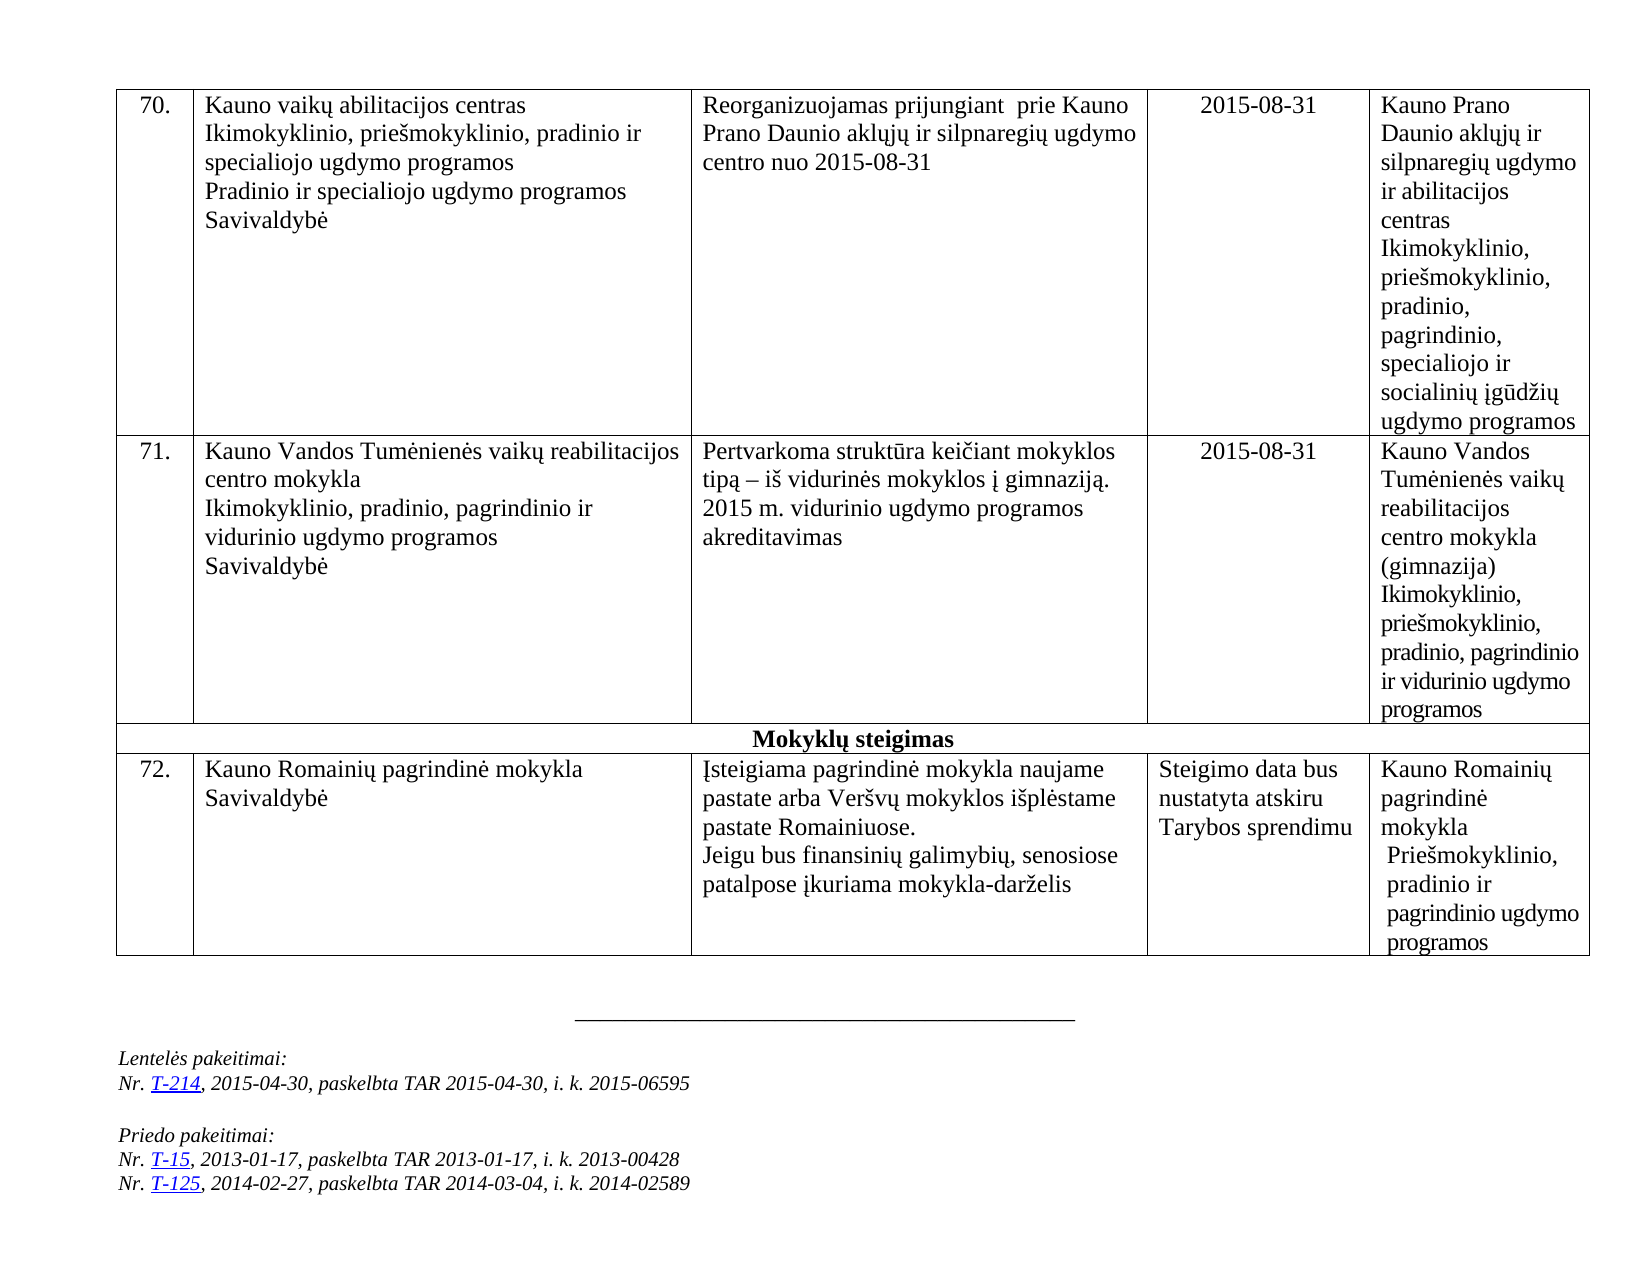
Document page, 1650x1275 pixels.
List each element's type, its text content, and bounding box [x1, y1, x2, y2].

table_cell [107, 89, 116, 435]
text Nr. T-214, 2015-04-30, paskelbta TAR 2015-04-30, i. k. 2015-06595 [118, 1070, 1532, 1094]
table_cell Pertvarkoma struktūra keičiant mokyklos tipą – iš vidurinės mokyklos į gimnaziją. 2015 m. vidurinio ugdymo programos akreditavimas [692, 436, 1147, 723]
table_cell 72. [117, 754, 193, 955]
table_cell Kauno vaikų abilitacijos centras Ikimokyklinio, priešmokyklinio, pradinio ir specialiojo ugdymo programos Pradinio ir specialiojo ugdymo programos Savivaldybė [194, 90, 691, 435]
text Priedo pakeitimai: [118, 1123, 1532, 1147]
table_cell Kauno Romainių pagrindinė mokykla Savivaldybė [194, 754, 691, 955]
table_cell 2015-08-31 [1148, 90, 1369, 435]
table_cell Reorganizuojamas prijungiant prie Kauno Prano Daunio aklųjų ir silpnaregių ugdymo centro nuo 2015-08-31 [692, 90, 1147, 435]
text Nr. T-15, 2013-01-17, paskelbta TAR 2013-01-17, i. k. 2013-00428 [118, 1147, 1532, 1171]
table_cell Steigimo data bus nustatyta atskiru Tarybos sprendimu [1148, 754, 1369, 955]
table_cell [107, 753, 116, 955]
table_cell 71. [117, 436, 193, 723]
table_cell [107, 435, 116, 723]
table_cell Mokyklų steigimas [117, 724, 1589, 753]
text ________________________________________ [118, 995, 1532, 1046]
text Lentelės pakeitimai: [118, 1046, 1532, 1070]
table_cell [107, 723, 116, 753]
table_cell Kauno Romainių pagrindinė mokykla Priešmokyklinio, pradinio ir pagrindinio ugdymo programos [1370, 754, 1589, 955]
table_cell 2015-08-31 [1148, 436, 1369, 723]
table_cell 70. [117, 90, 193, 435]
text Nr. T-125, 2014-02-27, paskelbta TAR 2014-03-04, i. k. 2014-02589 [118, 1171, 1532, 1195]
table_cell Įsteigiama pagrindinė mokykla naujame pastate arba Veršvų mokyklos išplėstame pastate Romainiuose. Jeigu bus finansinių galimybių, senosiose patalpose įkuriama mokykla-darželis [692, 754, 1147, 955]
table_cell Kauno Vandos Tumėnienės vaikų reabilitacijos centro mokykla (gimnazija) Ikimokyklinio, priešmokyklinio, pradinio, pagrindinio ir vidurinio ugdymo programos [1370, 436, 1589, 723]
table_cell Kauno Prano Daunio aklųjų ir silpnaregių ugdymo ir abilitacijos centras Ikimokyklinio, priešmokyklinio, pradinio, pagrindinio, specialiojo ir socialinių įgūdžių ugdymo programos [1370, 90, 1589, 435]
table_cell Kauno Vandos Tumėnienės vaikų reabilitacijos centro mokykla Ikimokyklinio, pradinio, pagrindinio ir vidurinio ugdymo programos Savivaldybė [194, 436, 691, 723]
